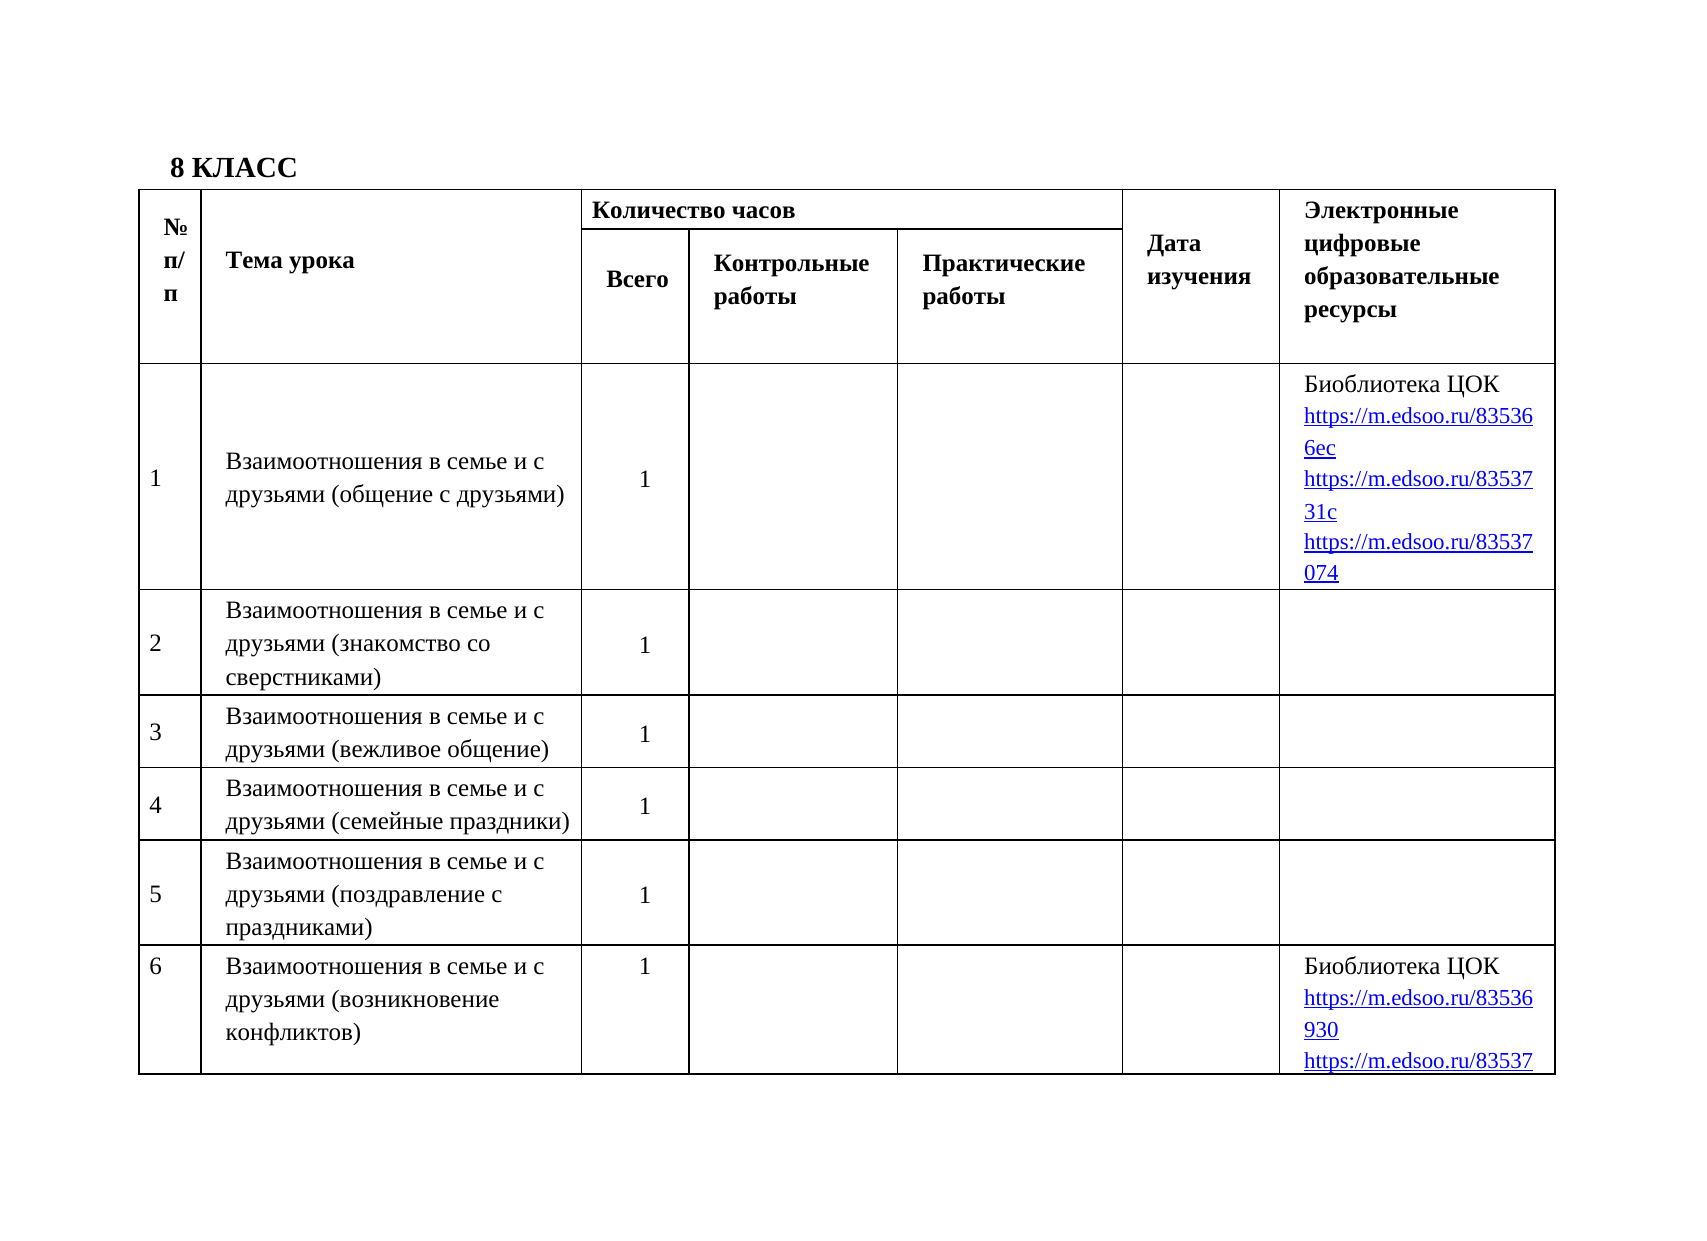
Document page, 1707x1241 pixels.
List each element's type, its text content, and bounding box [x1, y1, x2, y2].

table_cell Взаимоотношения в семье и с друзьями (вежливое общение) [202, 696, 581, 767]
table_cell [898, 768, 1122, 839]
table_cell Взаимоотношения в семье и с друзьями (поздравление с праздниками) [202, 841, 581, 944]
table_cell Биоблиотека ЦОК https://m.edsoo.ru/83536930 https://m.edsoo.ru/83537 [1280, 946, 1554, 1073]
table_cell [1280, 841, 1554, 944]
table_cell 4 [140, 768, 200, 839]
table_cell [898, 841, 1122, 944]
table_cell 5 [140, 841, 200, 944]
table_cell [1280, 590, 1554, 694]
table_cell [1123, 841, 1279, 944]
table_header № п/п [140, 190, 200, 362]
table_cell 1 [582, 841, 688, 944]
table_cell [1123, 768, 1279, 839]
table_cell [690, 364, 897, 589]
table_cell [690, 946, 897, 1073]
table_cell 1 [582, 590, 688, 694]
table_cell Взаимоотношения в семье и с друзьями (возникновение конфликтов) [202, 946, 581, 1073]
table_cell [1123, 696, 1279, 767]
table_cell Биоблиотека ЦОК https://m.edsoo.ru/835366ec https://m.edsoo.ru/8353731c https://m.edsoo.ru/83537074 [1280, 364, 1554, 589]
table_cell 2 [140, 590, 200, 694]
table_cell 1 [582, 946, 688, 1073]
table_cell 3 [140, 696, 200, 767]
table_cell 6 [140, 946, 200, 1073]
table_cell Контрольные работы [690, 230, 897, 362]
table_cell 1 [582, 768, 688, 839]
table_cell [690, 768, 897, 839]
table_cell [1123, 364, 1279, 589]
table_cell [1280, 696, 1554, 767]
table_cell 1 [582, 364, 688, 589]
table_cell Взаимоотношения в семье и с друзьями (общение с друзьями) [202, 364, 581, 589]
table_cell 1 [582, 696, 688, 767]
table_header Тема урока [202, 190, 581, 362]
table_cell [1123, 946, 1279, 1073]
table_cell Практические работы [898, 230, 1122, 362]
table_cell [690, 590, 897, 694]
table_cell [1280, 768, 1554, 839]
table_cell [898, 946, 1122, 1073]
table_cell [898, 590, 1122, 694]
table_header Количество часов [582, 190, 1122, 228]
table_header Электронные цифровые образовательные ресурсы [1280, 190, 1554, 362]
table_cell [898, 696, 1122, 767]
table_cell [898, 364, 1122, 589]
table_cell Всего [582, 230, 688, 362]
table_header Дата изучения [1123, 190, 1279, 362]
table_cell [690, 696, 897, 767]
table_cell [1123, 590, 1279, 694]
table_cell 1 [140, 364, 200, 589]
table_cell Взаимоотношения в семье и с друзьями (знакомство со сверстниками) [202, 590, 581, 694]
table_cell [690, 841, 897, 944]
text 8 КЛАСС [162, 150, 1557, 183]
table_cell Взаимоотношения в семье и с друзьями (семейные праздники) [202, 768, 581, 839]
